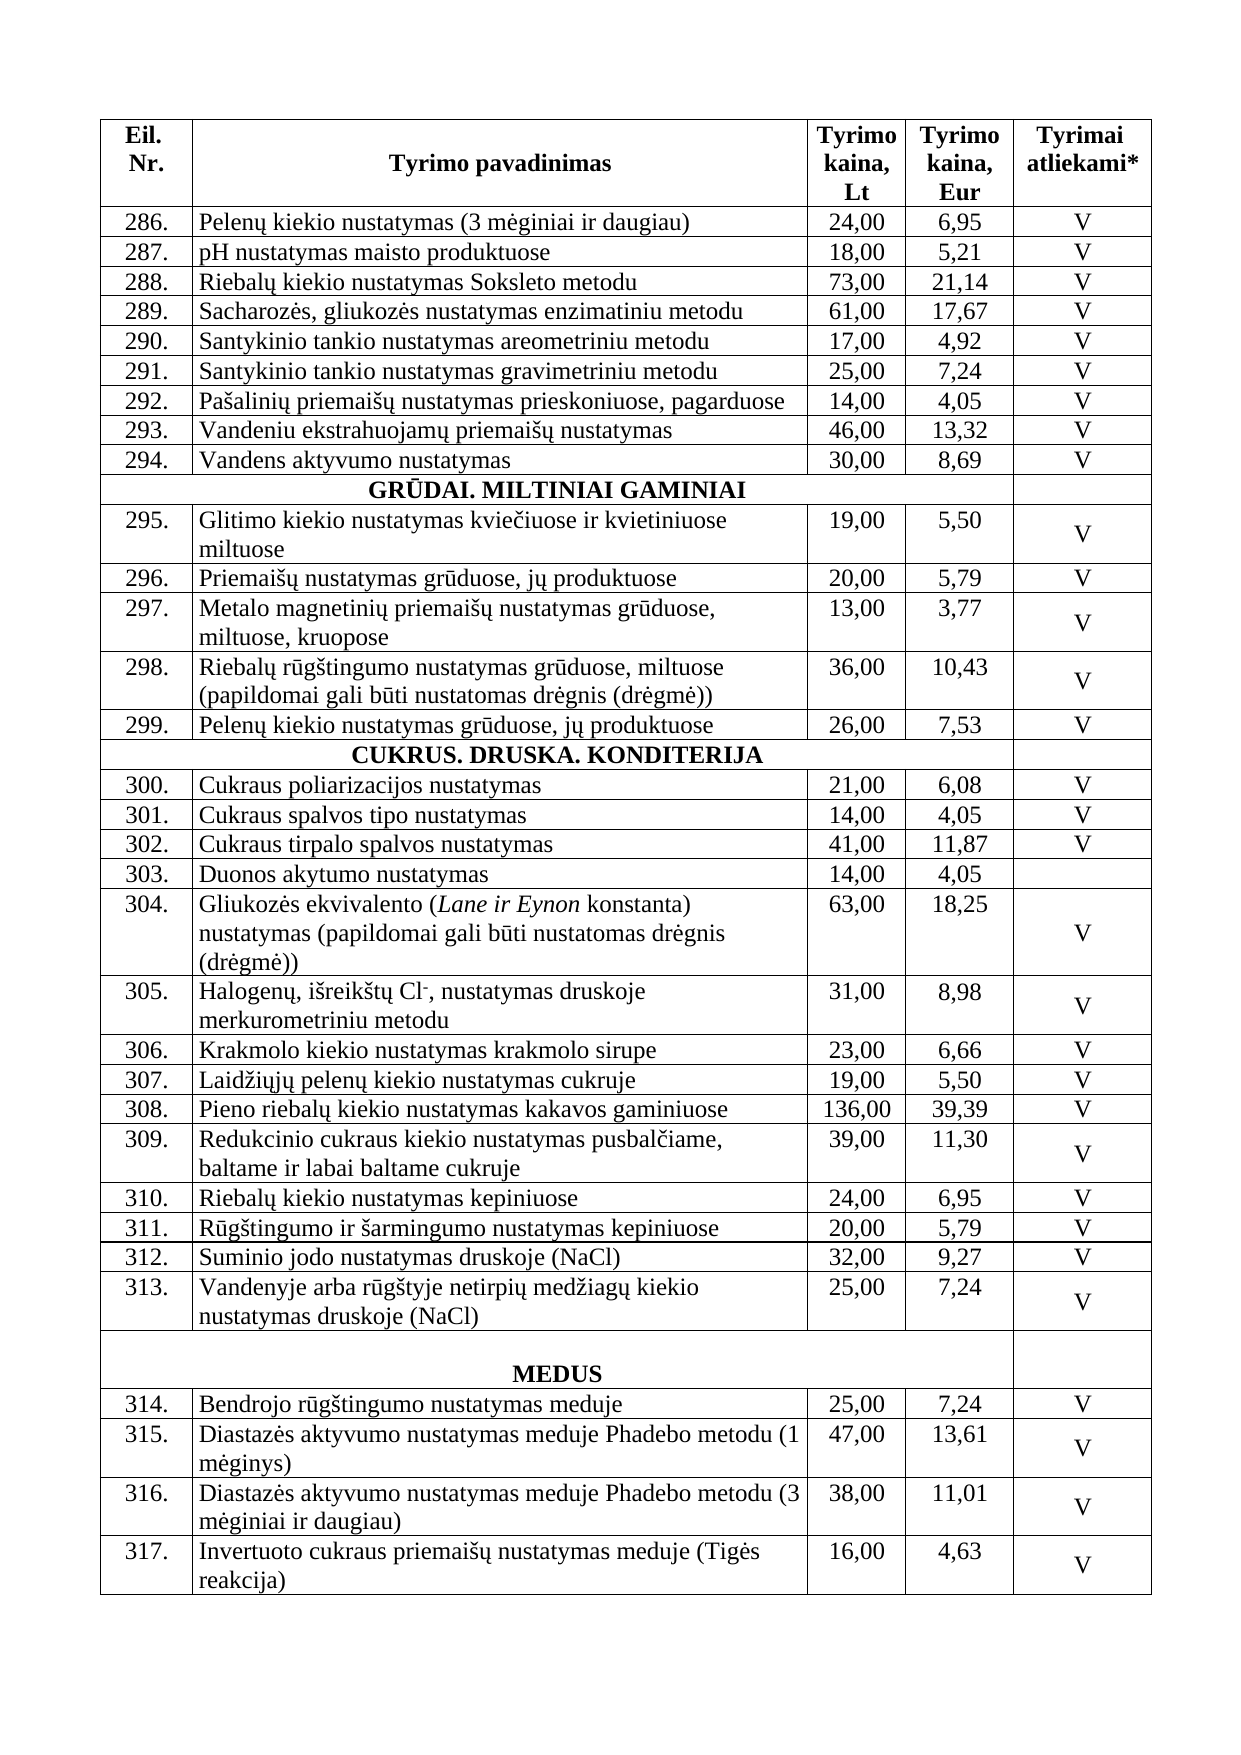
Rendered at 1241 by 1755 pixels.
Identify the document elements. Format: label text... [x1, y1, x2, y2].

table_cell Rūgštingumo ir šarmingumo nustatymas kepiniuose [193, 1213, 807, 1241]
table_cell 5,50 [906, 505, 1013, 562]
table_cell V [1014, 1419, 1151, 1477]
table_cell 23,00 [808, 1035, 905, 1064]
table_cell Krakmolo kiekio nustatymas krakmolo sirupe [193, 1035, 807, 1064]
table_cell 13,61 [906, 1419, 1013, 1477]
table_cell V [1014, 326, 1151, 355]
table_cell 18,00 [808, 237, 905, 266]
table_cell 292. [101, 386, 192, 414]
table_cell Diastazės aktyvumo nustatymas meduje Phadebo metodu (1 mėginys) [193, 1419, 807, 1477]
table_cell V [1014, 207, 1151, 236]
table_cell V [1014, 505, 1151, 562]
table_cell 13,32 [906, 416, 1013, 444]
table_cell 296. [101, 564, 192, 592]
table_cell 26,00 [808, 710, 905, 739]
table_cell 31,00 [808, 976, 905, 1034]
table_cell 11,30 [906, 1124, 1013, 1182]
table_cell Santykinio tankio nustatymas gravimetriniu metodu [193, 356, 807, 385]
table_header Tyrimo kaina, Eur [906, 120, 1013, 206]
table_cell 305. [101, 976, 192, 1034]
table_cell [1014, 1331, 1151, 1388]
table_cell Pelenų kiekio nustatymas grūduose, jų produktuose [193, 710, 807, 739]
table_cell 301. [101, 800, 192, 828]
table_cell 30,00 [808, 445, 905, 474]
table_cell Suminio jodo nustatymas druskoje (NaCl) [193, 1243, 807, 1271]
table_cell 310. [101, 1183, 192, 1212]
table_cell Invertuoto cukraus priemaišų nustatymas meduje (Tigės reakcija) [193, 1536, 807, 1594]
table_cell pH nustatymas maisto produktuose [193, 237, 807, 266]
table_cell [1014, 859, 1151, 888]
table_cell 13,00 [808, 593, 905, 651]
table_cell 6,08 [906, 770, 1013, 799]
table_cell Glitimo kiekio nustatymas kviečiuose ir kvietiniuose miltuose [193, 505, 807, 562]
table_cell 298. [101, 652, 192, 709]
table_cell 5,79 [906, 1213, 1013, 1241]
table_cell 312. [101, 1243, 192, 1271]
table_cell 7,24 [906, 1272, 1013, 1330]
table_cell V [1014, 1536, 1151, 1594]
table_cell V [1014, 237, 1151, 266]
table_cell 20,00 [808, 564, 905, 592]
table_cell 39,00 [808, 1124, 905, 1182]
table_cell V [1014, 710, 1151, 739]
table_cell 287. [101, 237, 192, 266]
table_cell 7,53 [906, 710, 1013, 739]
table_cell 3,77 [906, 593, 1013, 651]
table_cell Laidžiųjų pelenų kiekio nustatymas cukruje [193, 1065, 807, 1093]
table_cell 295. [101, 505, 192, 562]
table_cell 6,95 [906, 207, 1013, 236]
table_cell 25,00 [808, 1389, 905, 1418]
table_cell 73,00 [808, 267, 905, 295]
table_cell 18,25 [906, 889, 1013, 975]
table_cell 5,79 [906, 564, 1013, 592]
table_cell V [1014, 1183, 1151, 1212]
table_cell 21,00 [808, 770, 905, 799]
table_cell 36,00 [808, 652, 905, 709]
table_cell 303. [101, 859, 192, 888]
table_cell V [1014, 296, 1151, 325]
table_cell 302. [101, 830, 192, 858]
table_cell V [1014, 267, 1151, 295]
table_cell 294. [101, 445, 192, 474]
table_cell Pelenų kiekio nustatymas (3 mėginiai ir daugiau) [193, 207, 807, 236]
table_cell 309. [101, 1124, 192, 1182]
table_cell 290. [101, 326, 192, 355]
table_cell [1014, 740, 1151, 769]
table_cell Pieno riebalų kiekio nustatymas kakavos gaminiuose [193, 1095, 807, 1123]
table_cell V [1014, 356, 1151, 385]
table_cell 299. [101, 710, 192, 739]
table_cell MEDUS [101, 1331, 1013, 1388]
table_cell 8,98 [906, 976, 1013, 1034]
table_cell 4,63 [906, 1536, 1013, 1594]
table_cell 6,95 [906, 1183, 1013, 1212]
table_cell 314. [101, 1389, 192, 1418]
table_cell V [1014, 593, 1151, 651]
table_cell 16,00 [808, 1536, 905, 1594]
table_cell Cukraus spalvos tipo nustatymas [193, 800, 807, 828]
table_cell Diastazės aktyvumo nustatymas meduje Phadebo metodu (3 mėginiai ir daugiau) [193, 1478, 807, 1535]
table_cell 39,39 [906, 1095, 1013, 1123]
table_cell 24,00 [808, 1183, 905, 1212]
table_cell 41,00 [808, 830, 905, 858]
table_cell V [1014, 652, 1151, 709]
table_cell Grūdai. Miltiniai gaminiai [101, 475, 1013, 504]
table_cell 7,24 [906, 1389, 1013, 1418]
table_cell V [1014, 1213, 1151, 1241]
table_cell V [1014, 1124, 1151, 1182]
table_cell Cukraus tirpalo spalvos nustatymas [193, 830, 807, 858]
table_cell 9,27 [906, 1243, 1013, 1271]
table_cell 4,05 [906, 800, 1013, 828]
table_cell V [1014, 1095, 1151, 1123]
table_cell 8,69 [906, 445, 1013, 474]
table_cell 286. [101, 207, 192, 236]
table_cell 313. [101, 1272, 192, 1330]
table_cell 300. [101, 770, 192, 799]
table_cell 316. [101, 1478, 192, 1535]
table_cell Vandeniu ekstrahuojamų priemaišų nustatymas [193, 416, 807, 444]
table_cell 17,67 [906, 296, 1013, 325]
table_cell Vandenyje arba rūgštyje netirpių medžiagų kiekio nustatymas druskoje (NaCl) [193, 1272, 807, 1330]
table_cell 288. [101, 267, 192, 295]
table_cell 5,21 [906, 237, 1013, 266]
table_cell 38,00 [808, 1478, 905, 1535]
table_cell 7,24 [906, 356, 1013, 385]
table_cell Riebalų kiekio nustatymas kepiniuose [193, 1183, 807, 1212]
table_cell Riebalų rūgštingumo nustatymas grūduose, miltuose (papildomai gali būti nustatomas drėgnis (drėgmė)) [193, 652, 807, 709]
table_cell 308. [101, 1095, 192, 1123]
table_cell 19,00 [808, 1065, 905, 1093]
table_cell [1014, 475, 1151, 504]
table_cell 6,66 [906, 1035, 1013, 1064]
table_cell Duonos akytumo nustatymas [193, 859, 807, 888]
table_cell 307. [101, 1065, 192, 1093]
table_cell 5,50 [906, 1065, 1013, 1093]
table_cell 293. [101, 416, 192, 444]
table_cell 317. [101, 1536, 192, 1594]
table_cell V [1014, 1389, 1151, 1418]
table_cell 47,00 [808, 1419, 905, 1477]
table_cell 4,92 [906, 326, 1013, 355]
table_cell Cukrus. Druska. Konditerija [101, 740, 1013, 769]
table_cell 4,05 [906, 859, 1013, 888]
table_header Eil. Nr. [101, 120, 192, 206]
table_cell Cukraus poliarizacijos nustatymas [193, 770, 807, 799]
table_cell Metalo magnetinių priemaišų nustatymas grūduose, miltuose, kruopose [193, 593, 807, 651]
table_header Tyrimo pavadinimas [193, 120, 807, 206]
table_cell 61,00 [808, 296, 905, 325]
table_cell V [1014, 889, 1151, 975]
table_cell 63,00 [808, 889, 905, 975]
table_cell Priemaišų nustatymas grūduose, jų produktuose [193, 564, 807, 592]
table_cell 14,00 [808, 386, 905, 414]
table_cell 4,05 [906, 386, 1013, 414]
table_cell 25,00 [808, 356, 905, 385]
table_cell Redukcinio cukraus kiekio nustatymas pusbalčiame, baltame ir labai baltame cukruje [193, 1124, 807, 1182]
table_cell Halogenų, išreikštų Cl-, nustatymas druskoje merkurometriniu metodu [193, 976, 807, 1034]
table_cell 289. [101, 296, 192, 325]
table_cell V [1014, 564, 1151, 592]
table_cell 14,00 [808, 800, 905, 828]
table_cell V [1014, 416, 1151, 444]
table_cell 14,00 [808, 859, 905, 888]
table_cell V [1014, 1243, 1151, 1271]
table_cell 20,00 [808, 1213, 905, 1241]
table_cell Bendrojo rūgštingumo nustatymas meduje [193, 1389, 807, 1418]
table_cell V [1014, 830, 1151, 858]
table_cell Santykinio tankio nustatymas areometriniu metodu [193, 326, 807, 355]
table_cell Gliukozės ekvivalento (Lane ir Eynon konstanta) nustatymas (papildomai gali būti nustatomas drėgnis (drėgmė)) [193, 889, 807, 975]
table_cell Pašalinių priemaišų nustatymas prieskoniuose, pagarduose [193, 386, 807, 414]
table_cell V [1014, 770, 1151, 799]
table_cell 306. [101, 1035, 192, 1064]
table_cell 25,00 [808, 1272, 905, 1330]
table_cell V [1014, 1035, 1151, 1064]
table_cell Vandens aktyvumo nustatymas [193, 445, 807, 474]
table_header Tyrimo kaina, Lt [808, 120, 905, 206]
table_cell 304. [101, 889, 192, 975]
table_cell 297. [101, 593, 192, 651]
table_cell 311. [101, 1213, 192, 1241]
table_cell 32,00 [808, 1243, 905, 1271]
table_cell 17,00 [808, 326, 905, 355]
table_cell 11,87 [906, 830, 1013, 858]
table_cell 46,00 [808, 416, 905, 444]
table_cell Sacharozės, gliukozės nustatymas enzimatiniu metodu [193, 296, 807, 325]
table_cell 10,43 [906, 652, 1013, 709]
table_cell V [1014, 445, 1151, 474]
table_cell 291. [101, 356, 192, 385]
table_cell 11,01 [906, 1478, 1013, 1535]
table_cell V [1014, 1478, 1151, 1535]
table_cell V [1014, 1065, 1151, 1093]
table_cell 21,14 [906, 267, 1013, 295]
table_cell 315. [101, 1419, 192, 1477]
table_cell 136,00 [808, 1095, 905, 1123]
table_cell 19,00 [808, 505, 905, 562]
table_header Tyrimai atliekami* [1014, 120, 1151, 206]
table_cell V [1014, 1272, 1151, 1330]
table_cell V [1014, 976, 1151, 1034]
table_cell Riebalų kiekio nustatymas Soksleto metodu [193, 267, 807, 295]
table_cell V [1014, 800, 1151, 828]
table_cell V [1014, 386, 1151, 414]
table_cell 24,00 [808, 207, 905, 236]
